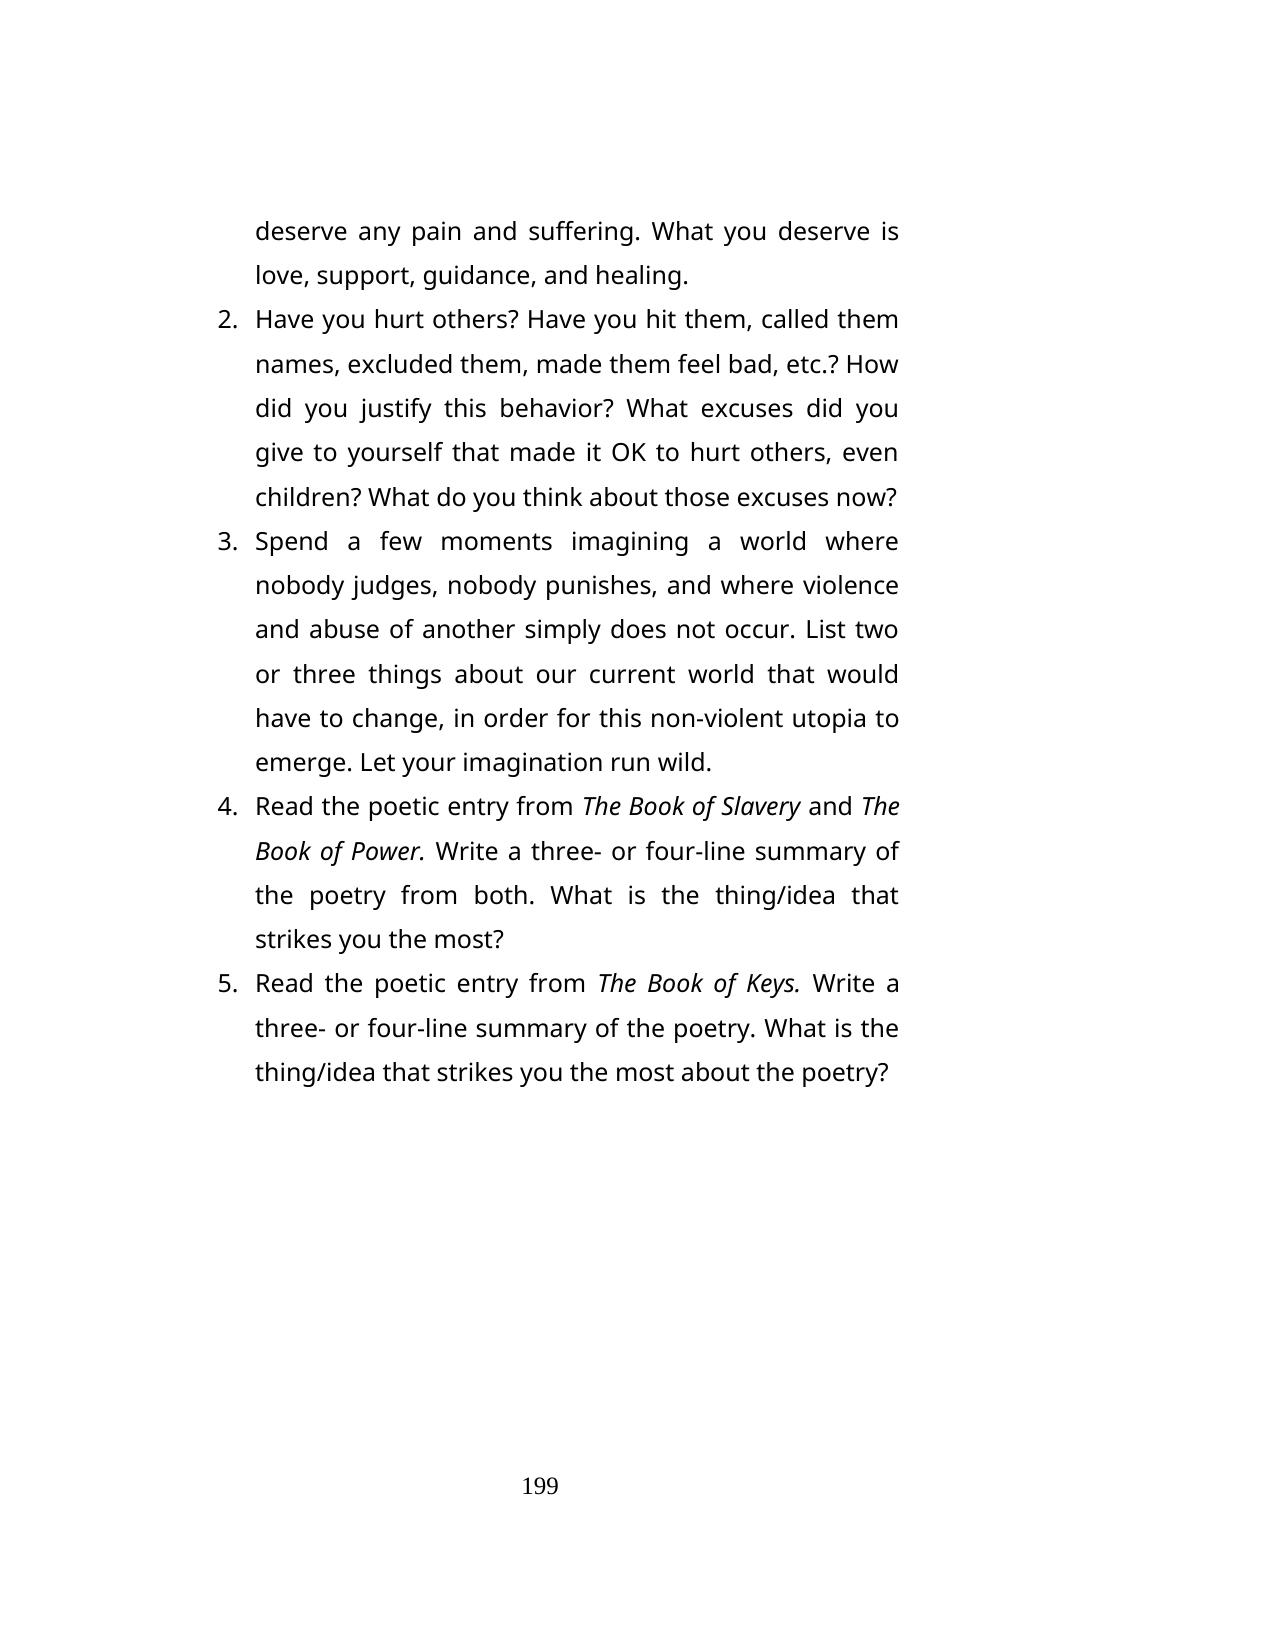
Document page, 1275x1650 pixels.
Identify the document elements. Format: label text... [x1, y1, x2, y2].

list Spend a few moments imagining a world where nobody judges, nobody punishes, and where violence and abuse of another simply does not occur. List two or three things about our current world that would have to change, in order for this non-violent utopia to emerge. Let your imagination run wild. [217, 523, 900, 779]
list deserve any pain and suffering. What you deserve is love, support, guidance, and healing. [217, 213, 900, 292]
list Read the poetic entry from The Book of Keys. Write a three- or four-line summary of the poetry. What is the thing/idea that strikes you the most about the poetry? [217, 966, 900, 1089]
list Have you hurt others? Have you hit them, called them names, excluded them, made them feel bad, etc.? How did you justify this behavior? What excuses did you give to yourself that made it OK to hurt others, even children? What do you think about those excuses now? [217, 302, 900, 513]
list Read the poetic entry from The Book of Slavery and The Book of Power. Write a three- or four-line summary of the poetry from both. What is the thing/idea that strikes you the most? [217, 789, 900, 956]
